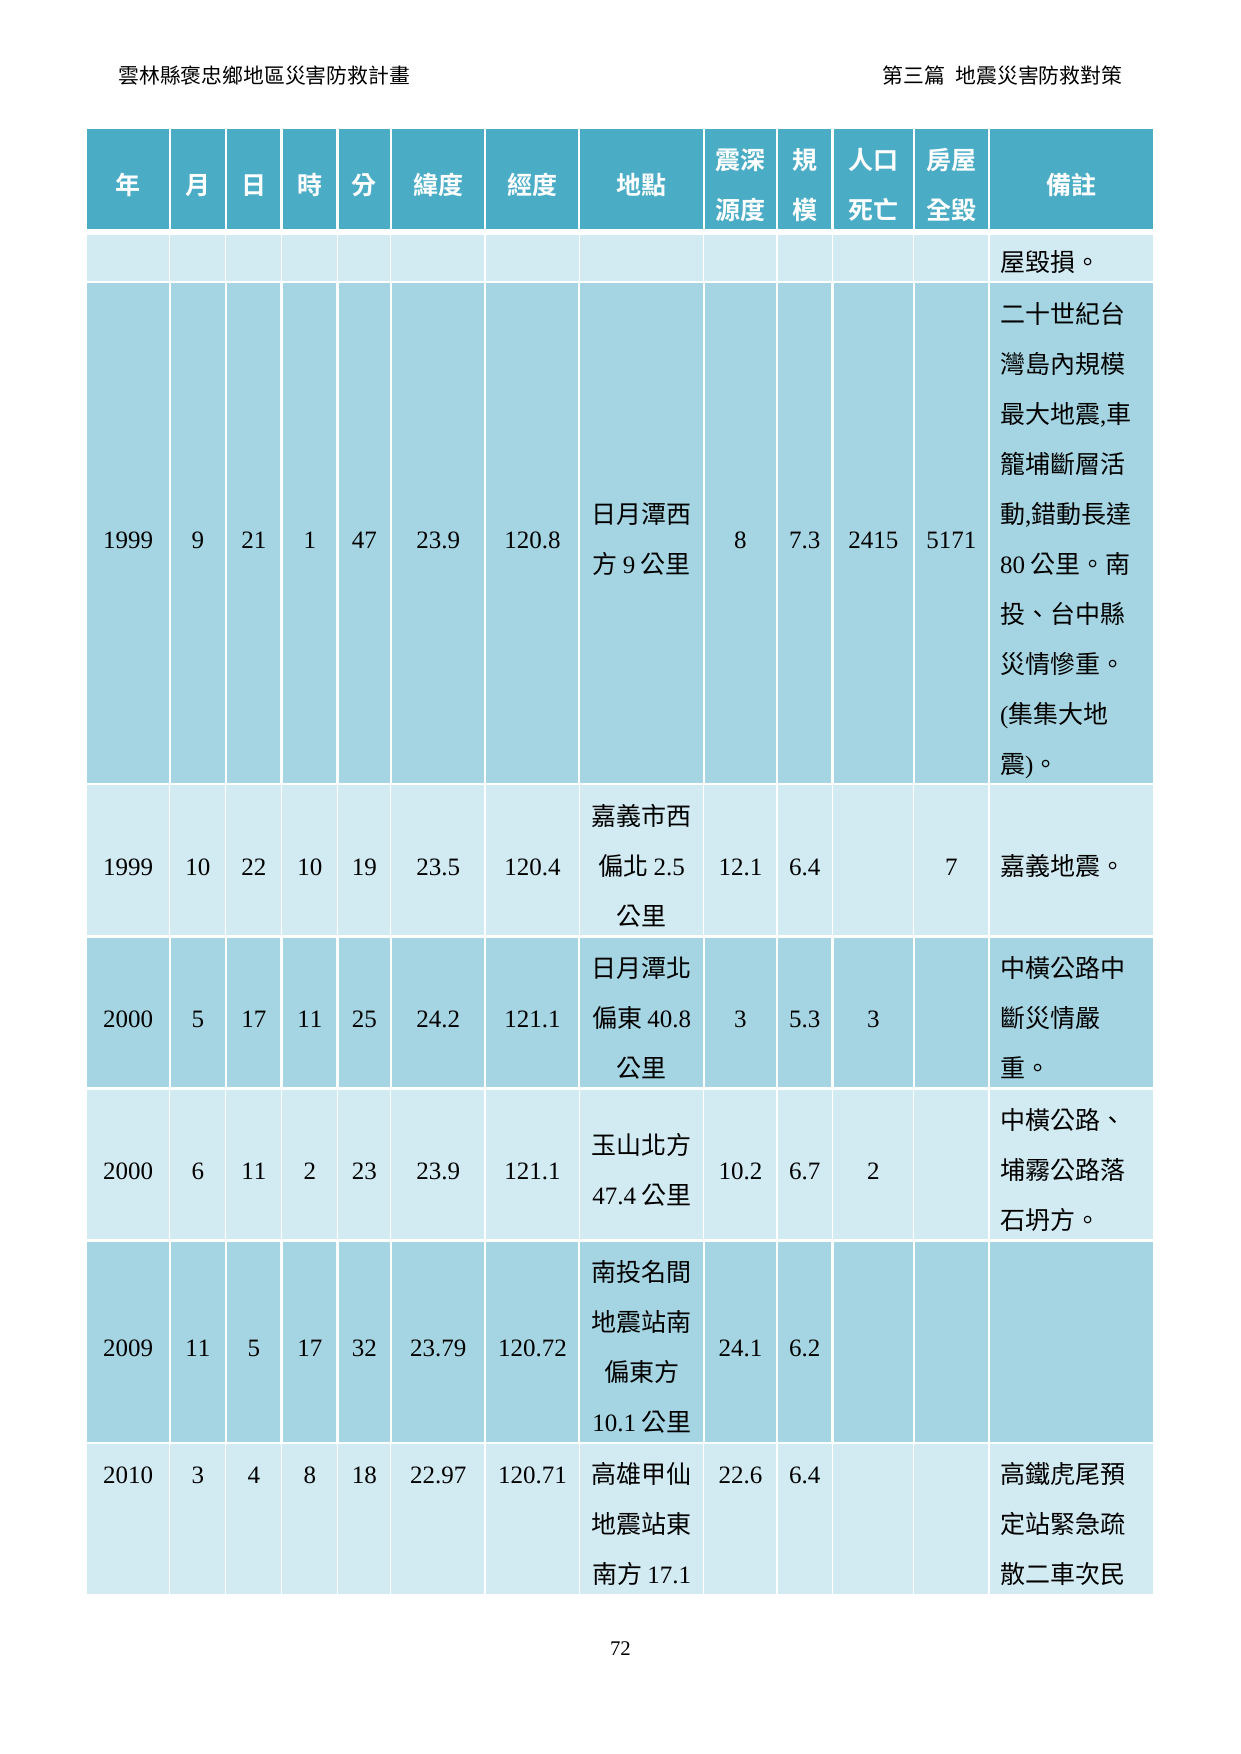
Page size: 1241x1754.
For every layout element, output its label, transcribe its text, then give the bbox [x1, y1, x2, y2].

table_header 經度 [486, 129, 578, 229]
table_cell 6.4 [778, 785, 832, 935]
table_cell 23.5 [391, 785, 484, 935]
table_header 年 [87, 129, 169, 229]
table_cell 121.1 [486, 1090, 579, 1239]
table_cell 23.79 [392, 1242, 484, 1442]
table_cell 高鐵虎尾預定站緊急疏散二車次民 [990, 1444, 1153, 1594]
table_cell 2415 [834, 283, 913, 783]
table_cell 11 [171, 1242, 225, 1442]
table_cell 7 [914, 785, 988, 935]
table_cell 高雄甲仙地震站東南方17.1 [580, 1444, 703, 1594]
table_cell 6.2 [778, 1242, 831, 1442]
table_cell [87, 235, 169, 281]
table_cell [914, 1444, 988, 1594]
table_cell 120.4 [486, 785, 579, 935]
table_cell 120.71 [486, 1444, 579, 1594]
table_cell 47 [339, 283, 390, 783]
table_cell 32 [339, 1242, 390, 1442]
table_cell 玉山北方47.4公里 [580, 1090, 703, 1239]
table_header 分 [339, 129, 390, 229]
table_cell [338, 235, 390, 281]
table_header 規 模 [778, 129, 831, 229]
table_cell 1999 [87, 283, 169, 783]
table_header 緯度 [392, 129, 484, 229]
table_cell 2000 [87, 938, 169, 1087]
table_cell 3 [834, 938, 913, 1087]
table_cell 7.3 [778, 283, 831, 783]
table_header 日 [227, 129, 280, 229]
table_header 時 [283, 129, 336, 229]
table_cell 2000 [87, 1090, 169, 1239]
table_cell [915, 938, 988, 1087]
table_cell 11 [283, 938, 336, 1087]
table_cell 17 [283, 1242, 336, 1442]
table_cell 120.72 [486, 1242, 578, 1442]
table_cell 3 [170, 1444, 225, 1594]
table_cell 11 [226, 1090, 281, 1239]
table_header 人口死亡 [834, 129, 913, 229]
table_cell 10 [170, 785, 225, 935]
table_cell 10 [282, 785, 337, 935]
table_cell 12.1 [704, 785, 776, 935]
table_cell 24.1 [705, 1242, 776, 1442]
table_cell 10.2 [704, 1090, 776, 1239]
table_cell 6.7 [778, 1090, 832, 1239]
table_cell [914, 235, 988, 281]
table_cell 8 [282, 1444, 337, 1594]
table_cell [833, 785, 913, 935]
table_cell 5 [171, 938, 225, 1087]
table_cell [170, 235, 225, 281]
table_cell 中橫公路中斷災情嚴重。 [990, 938, 1153, 1087]
table_header 備註 [990, 129, 1153, 229]
table_cell [282, 235, 337, 281]
table_header 月 [171, 129, 225, 229]
table_cell 121.1 [486, 938, 578, 1087]
table_cell 2 [282, 1090, 337, 1239]
table_cell 23.9 [392, 283, 484, 783]
table_cell 6.4 [778, 1444, 832, 1594]
table_cell [833, 235, 913, 281]
table_cell 22 [226, 785, 281, 935]
table_cell [834, 1242, 913, 1442]
table_cell [833, 1444, 913, 1594]
table_cell 二十世紀台灣島內規模最大地震,車籠埔斷層活動,錯動長達80公里。南投、台中縣災情慘重。(集集大地震)。 [990, 283, 1153, 783]
table_header 地點 [580, 129, 703, 229]
table_cell 23.9 [391, 1090, 484, 1239]
table_cell [914, 1090, 988, 1239]
table_cell 5.3 [778, 938, 831, 1087]
table_cell 日月潭北偏東40.8公里 [580, 938, 703, 1087]
table_cell 17 [227, 938, 280, 1087]
table_cell 南投名間地震站南偏東方10.1公里 [580, 1242, 703, 1442]
table_cell [915, 1242, 988, 1442]
table_cell [391, 235, 484, 281]
table_cell 19 [338, 785, 390, 935]
table_cell 23 [338, 1090, 390, 1239]
table_cell 22.97 [391, 1444, 484, 1594]
table_cell 18 [338, 1444, 390, 1594]
table_cell 9 [171, 283, 225, 783]
table_cell 日月潭西方9公里 [580, 283, 703, 783]
table_cell 8 [705, 283, 776, 783]
table_cell [778, 235, 832, 281]
table_cell 屋毀損。 [990, 235, 1153, 281]
table_cell 2009 [87, 1242, 169, 1442]
table_cell 22.6 [704, 1444, 776, 1594]
table_cell 24.2 [392, 938, 484, 1087]
table_cell 5 [227, 1242, 280, 1442]
table_cell 中橫公路、埔霧公路落石坍方。 [990, 1090, 1153, 1239]
table_cell 嘉義市西偏北2.5公里 [580, 785, 703, 935]
table_cell 1 [283, 283, 336, 783]
table_cell 5171 [915, 283, 988, 783]
table_cell 21 [227, 283, 280, 783]
table_cell 嘉義地震。 [990, 785, 1153, 935]
table_header 房屋全毀 [915, 129, 988, 229]
table_cell 25 [339, 938, 390, 1087]
table_header 震深源度 [705, 129, 776, 229]
table_cell 2010 [87, 1444, 169, 1594]
table_cell 6 [170, 1090, 225, 1239]
table_cell [990, 1242, 1153, 1442]
table_cell [486, 235, 579, 281]
table_cell 1999 [87, 785, 169, 935]
table_cell 4 [226, 1444, 281, 1594]
table_cell 120.8 [486, 283, 578, 783]
table_cell 3 [705, 938, 776, 1087]
table_cell [226, 235, 281, 281]
table_cell 2 [833, 1090, 913, 1239]
table_cell [580, 235, 703, 281]
table_cell [704, 235, 776, 281]
